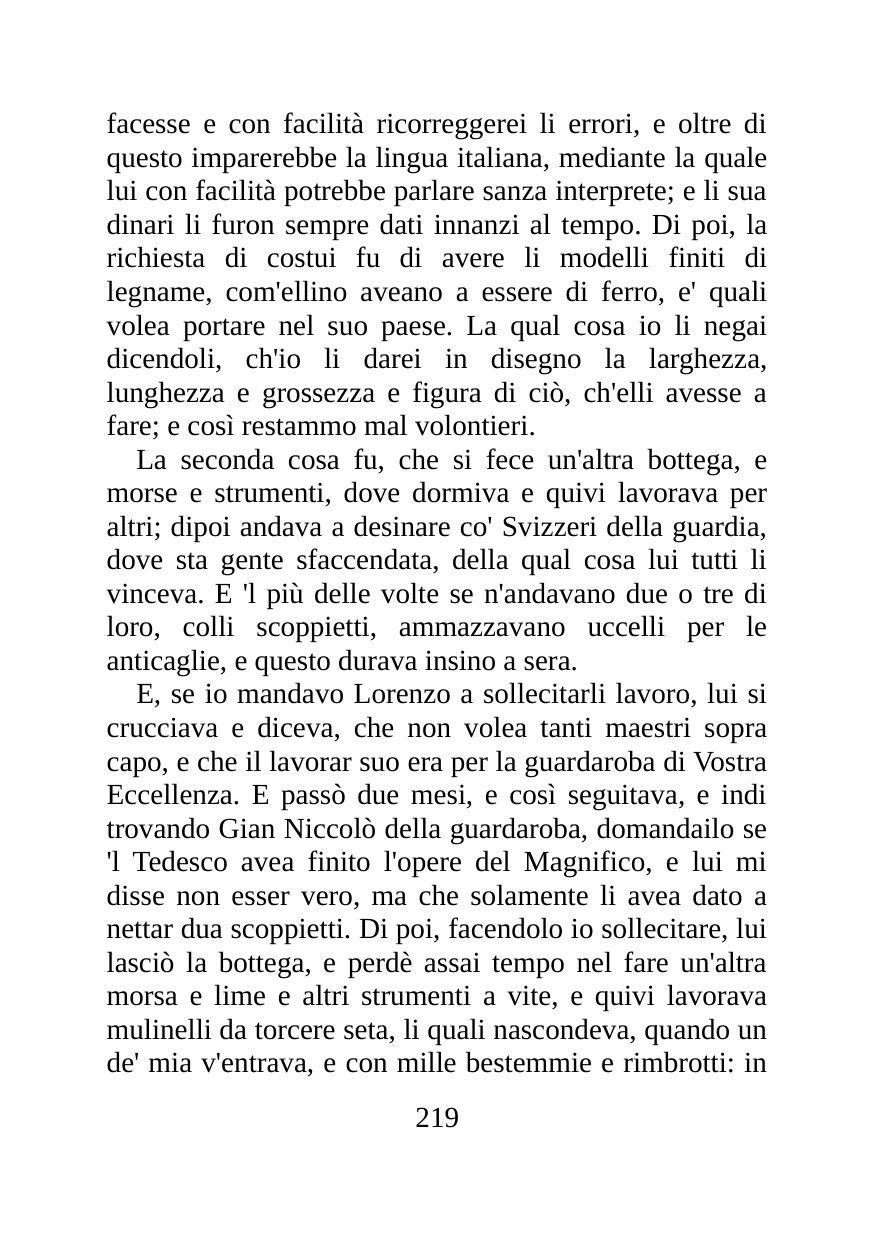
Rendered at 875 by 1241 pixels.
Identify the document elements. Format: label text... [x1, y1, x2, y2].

text E, se io mandavo Lorenzo a sollecitarli lavoro, lui si crucciava e diceva, che non volea tanti maestri sopra capo, e che il lavorar suo era per la guardaroba di Vostra Eccellenza. E passò due mesi, e così seguitava, e indi trovando Gian Niccolò della guardaroba, domandailo se 'l Tedesco avea finito l'opere del Magnifico, e lui mi disse non esser vero, ma che solamente li avea dato a nettar dua scoppietti. Di poi, facendolo io sollecitare, lui lasciò la bottega, e perdè assai tempo nel fare un'altra morsa e lime e altri strumenti a vite, e quivi lavorava mulinelli da torcere seta, li quali nascondeva, quando un de' mia v'entrava, e con mille bestemmie e rimbrotti: in [106, 677, 768, 1079]
text facesse e con facilità ricorreggerei li errori, e oltre di questo imparerebbe la lingua italiana, mediante la quale lui con facilità potrebbe parlare sanza interprete; e li sua dinari li furon sempre dati innanzi al tempo. Di poi, la richiesta di costui fu di avere li modelli finiti di legname, com'ellino aveano a essere di ferro, e' quali volea portare nel suo paese. La qual cosa io li negai dicendoli, ch'io li darei in disegno la larghezza, lunghezza e grossezza e figura di ciò, ch'elli avesse a fare; e così restammo mal volontieri. [106, 106, 768, 442]
text La seconda cosa fu, che si fece un'altra bottega, e morse e strumenti, dove dormiva e quivi lavorava per altri; dipoi andava a desinare co' Svizzeri della guardia, dove sta gente sfaccendata, della qual cosa lui tutti li vinceva. E 'l più delle volte se n'andavano due o tre di loro, colli scoppietti, ammazzavano uccelli per le anticaglie, e questo durava insino a sera. [106, 442, 768, 677]
